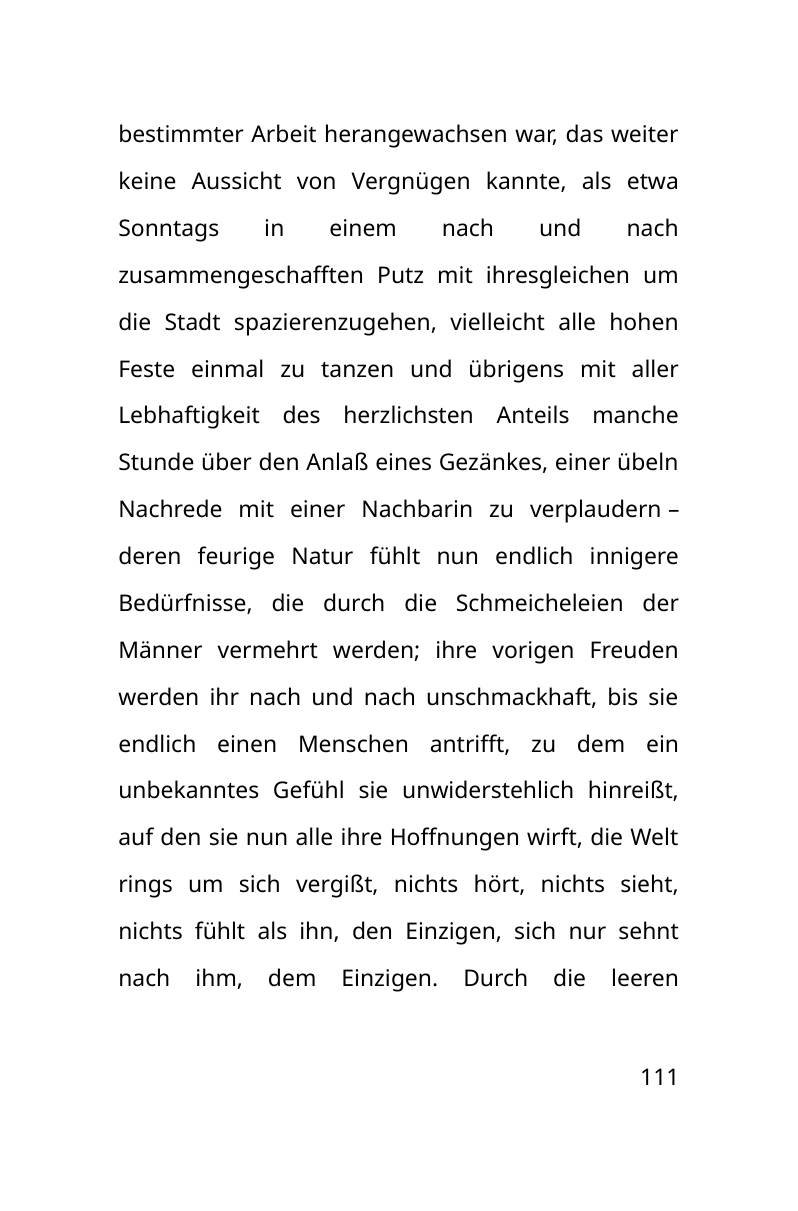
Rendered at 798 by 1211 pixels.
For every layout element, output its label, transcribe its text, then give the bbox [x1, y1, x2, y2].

text bestimmter Arbeit herangewachsen war, das weiter keine Aussicht von Vergnügen kannte, als etwa Sonntags in einem nach und nach zusammengeschafften Putz mit ihresgleichen um die Stadt spazierenzugehen, vielleicht alle hohen Feste einmal zu tanzen und übrigens mit aller Lebhaftigkeit des herzlichsten Anteils manche Stunde über den Anlaß eines Gezänkes, einer übeln Nachrede mit einer Nachbarin zu verplaudern – deren feurige Natur fühlt nun endlich innigere Bedürfnisse, die durch die Schmeicheleien der Männer vermehrt werden; ihre vorigen Freuden werden ihr nach und nach unschmackhaft, bis sie endlich einen Menschen antrifft, zu dem ein unbekanntes Gefühl sie unwiderstehlich hinreißt, auf den sie nun alle ihre Hoffnungen wirft, die Welt rings um sich vergißt, nichts hört, nichts sieht, nichts fühlt als ihn, den Einzigen, sich nur sehnt nach ihm, dem Einzigen. Durch die leeren [118, 118, 679, 993]
